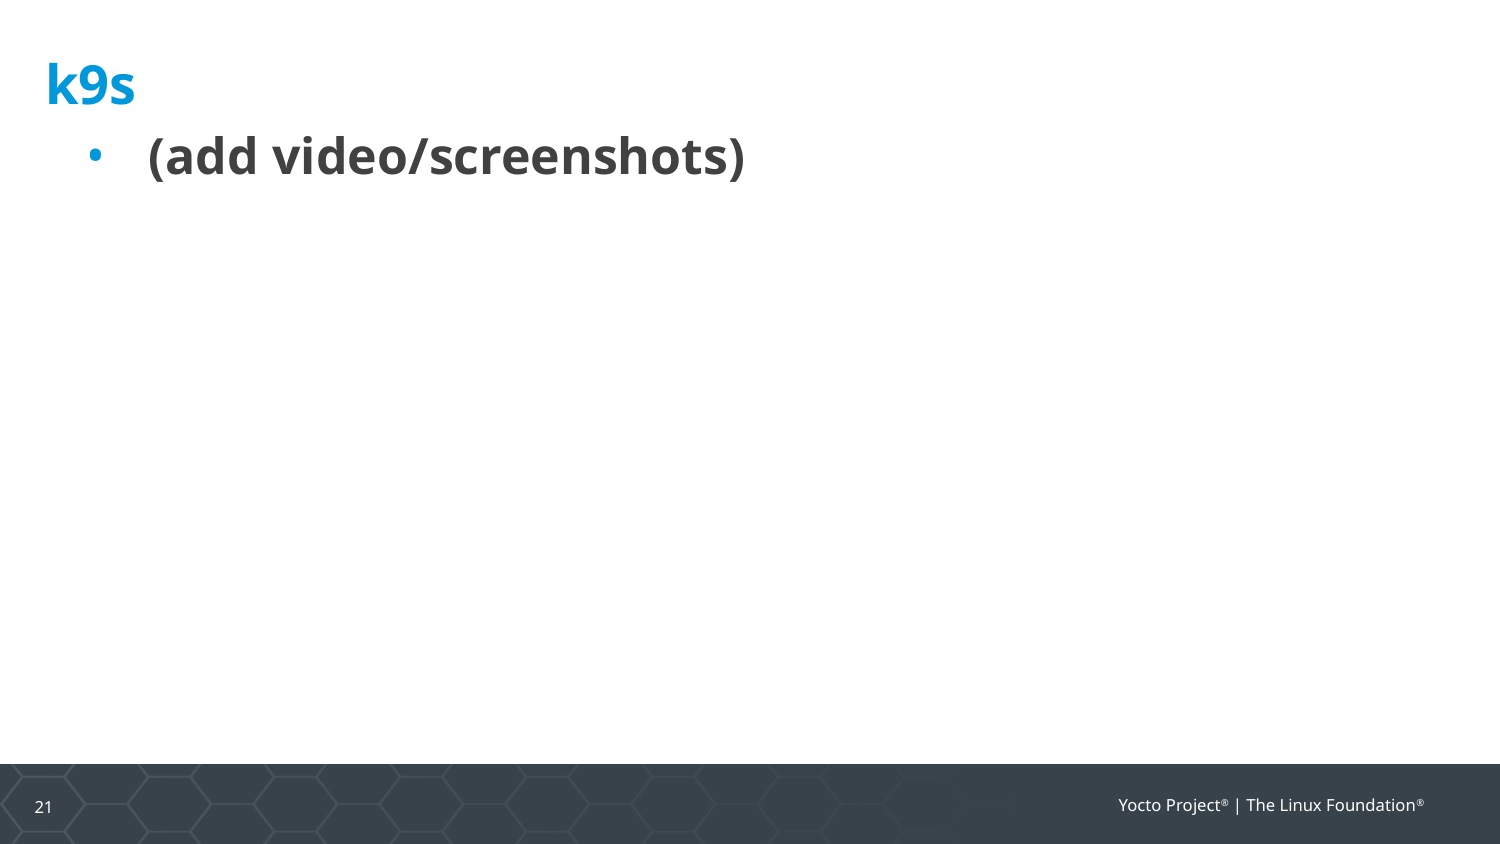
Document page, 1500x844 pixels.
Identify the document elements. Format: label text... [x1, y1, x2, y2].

picture [0, 0, 1500, 844]
title k9s [44, 50, 1395, 160]
list (add video/screenshots) [73, 115, 1425, 734]
